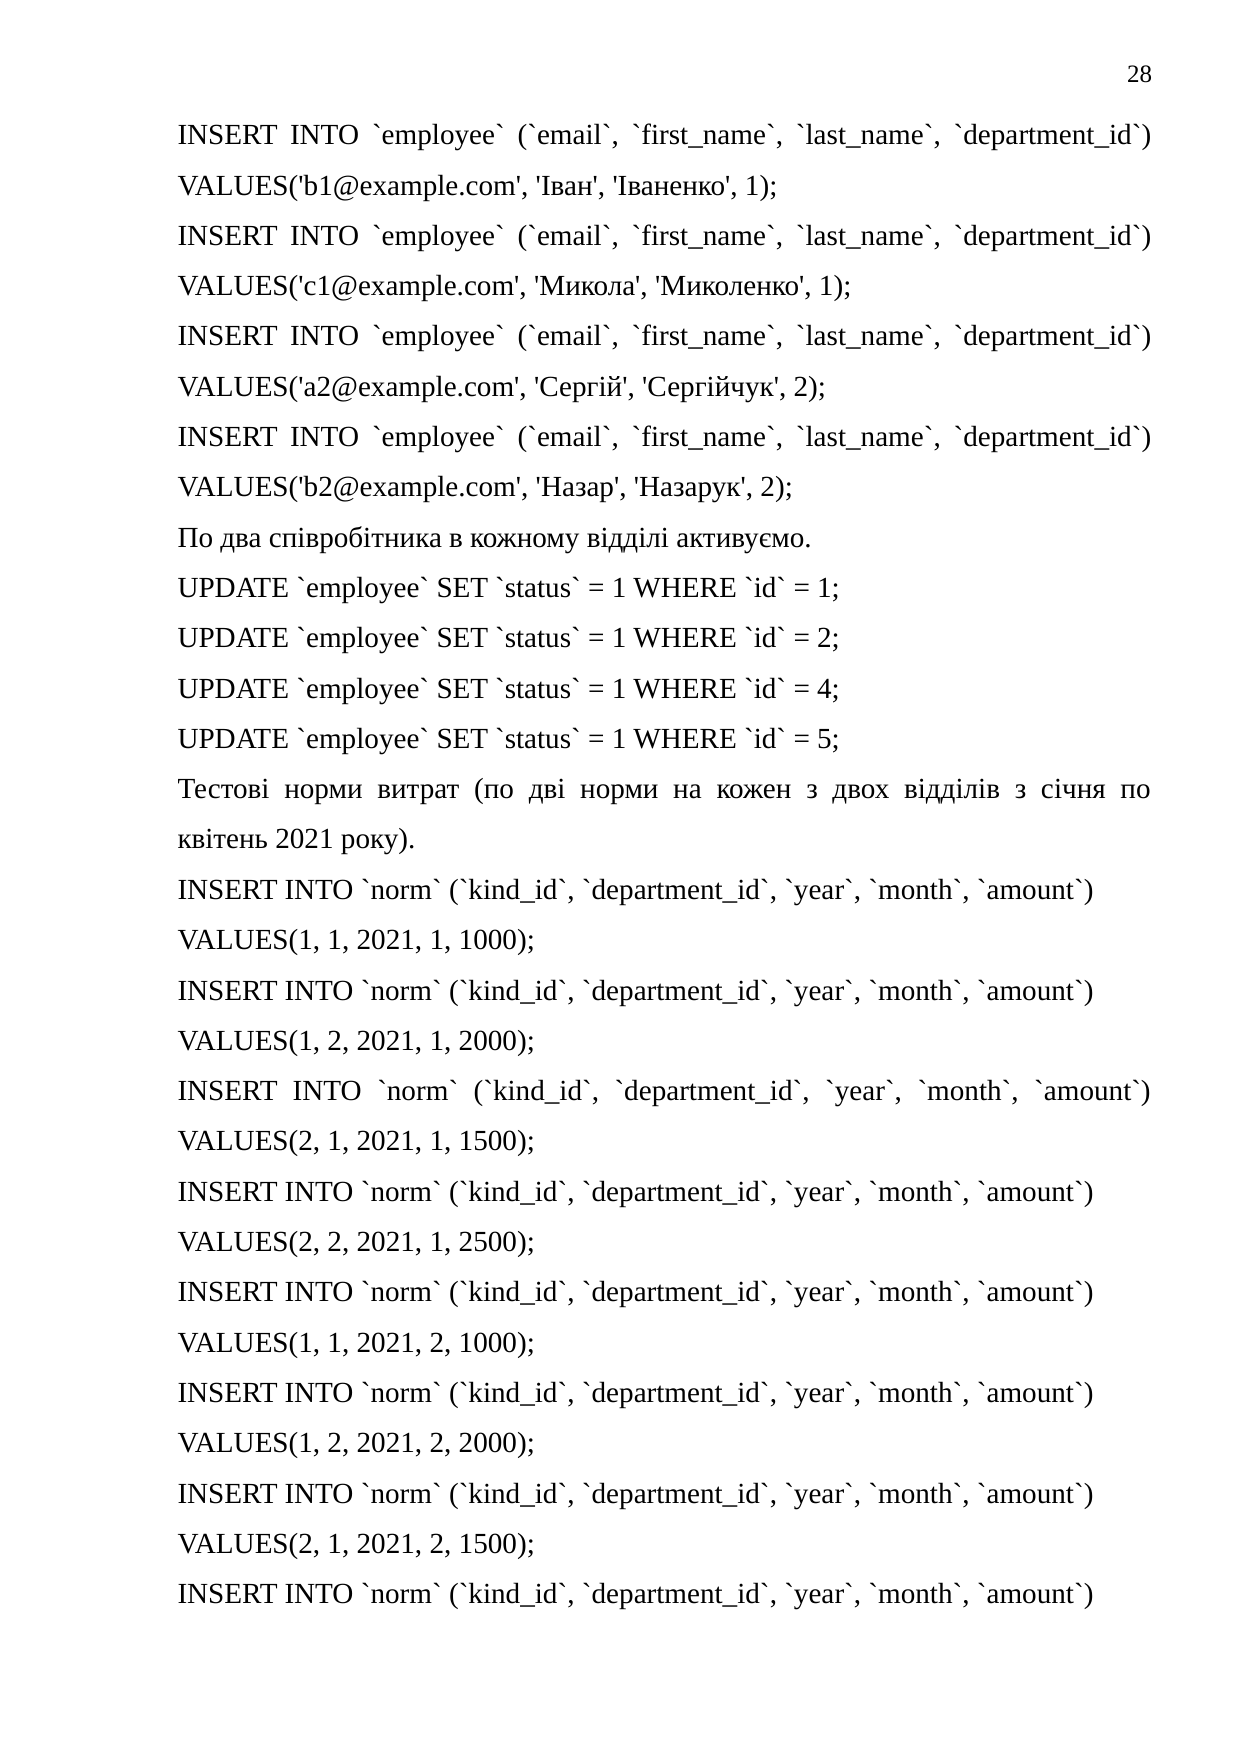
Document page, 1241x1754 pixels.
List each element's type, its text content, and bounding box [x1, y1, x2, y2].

text INSERT INTO `norm` (`kind_id`, `department_id`, `year`, `month`, `amount`) VALUES(1, 2, 2021, 2, 2000); [177, 1375, 1152, 1459]
text INSERT INTO `norm` (`kind_id`, `department_id`, `year`, `month`, `amount`) VALUES(2, 1, 2021, 2, 1500); [177, 1476, 1152, 1559]
text INSERT INTO `norm` (`kind_id`, `department_id`, `year`, `month`, `amount`) VALUES(1, 1, 2021, 2, 1000); [177, 1274, 1152, 1358]
text INSERT INTO `norm` (`kind_id`, `department_id`, `year`, `month`, `amount`) VALUES(1, 2, 2021, 1, 2000); [177, 973, 1152, 1056]
text INSERT INTO `norm` (`kind_id`, `department_id`, `year`, `month`, `amount`) VALUES(2, 1, 2021, 1, 1500); [177, 1073, 1152, 1157]
text Тестові норми витрат (по дві норми на кожен з двох відділів з січня по квітень 2021 року). [177, 771, 1152, 855]
text INSERT INTO `employee` (`email`, `first_name`, `last_name`, `department_id`) VALUES('b2@example.com', 'Назар', 'Назарук', 2); [177, 419, 1152, 503]
text INSERT INTO `employee` (`email`, `first_name`, `last_name`, `department_id`) VALUES('b1@example.com', 'Іван', 'Іваненко', 1); [177, 117, 1152, 201]
text UPDATE `employee` SET `status` = 1 WHERE `id` = 5; [177, 721, 1152, 754]
text UPDATE `employee` SET `status` = 1 WHERE `id` = 1; [177, 570, 1152, 604]
text INSERT INTO `norm` (`kind_id`, `department_id`, `year`, `month`, `amount`) VALUES(1, 1, 2021, 1, 1000); [177, 872, 1152, 956]
text По два співробітника в кожному відділі активуємо. [177, 520, 1152, 553]
text UPDATE `employee` SET `status` = 1 WHERE `id` = 4; [177, 671, 1152, 704]
text UPDATE `employee` SET `status` = 1 WHERE `id` = 2; [177, 620, 1152, 654]
text INSERT INTO `employee` (`email`, `first_name`, `last_name`, `department_id`) VALUES('a2@example.com', 'Сергій', 'Сергійчук', 2); [177, 318, 1152, 402]
text INSERT INTO `employee` (`email`, `first_name`, `last_name`, `department_id`) VALUES('с1@example.com', 'Микола', 'Миколенко', 1); [177, 218, 1152, 302]
text INSERT INTO `norm` (`kind_id`, `department_id`, `year`, `month`, `amount`) VALUES(2, 2, 2021, 1, 2500); [177, 1174, 1152, 1258]
text INSERT INTO `norm` (`kind_id`, `department_id`, `year`, `month`, `amount`) [177, 1576, 1152, 1610]
